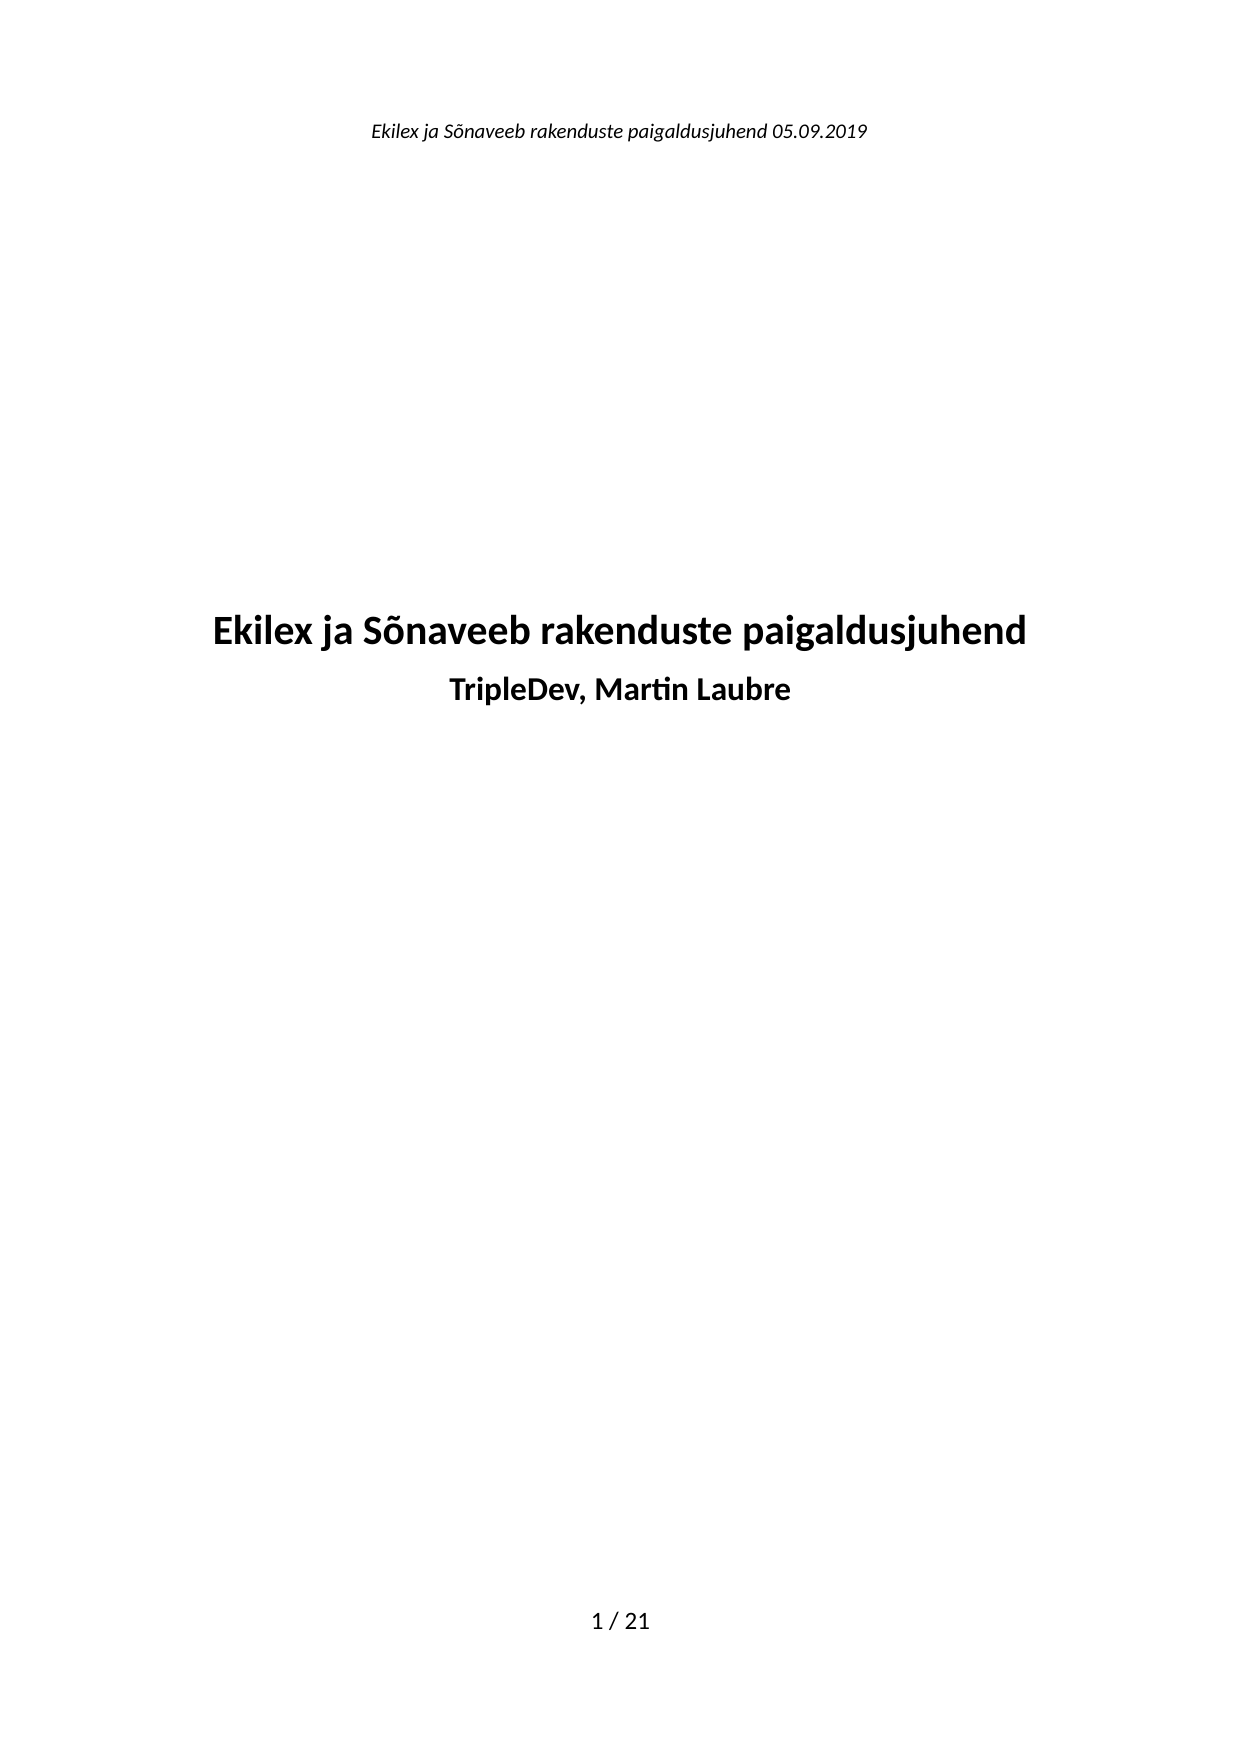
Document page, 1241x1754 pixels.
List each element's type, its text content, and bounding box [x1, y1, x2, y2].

text Ekilex ja Sõnaveeb rakenduste paigaldusjuhend [118, 604, 1122, 655]
text TripleDev, Martin Laubre [118, 668, 1122, 708]
